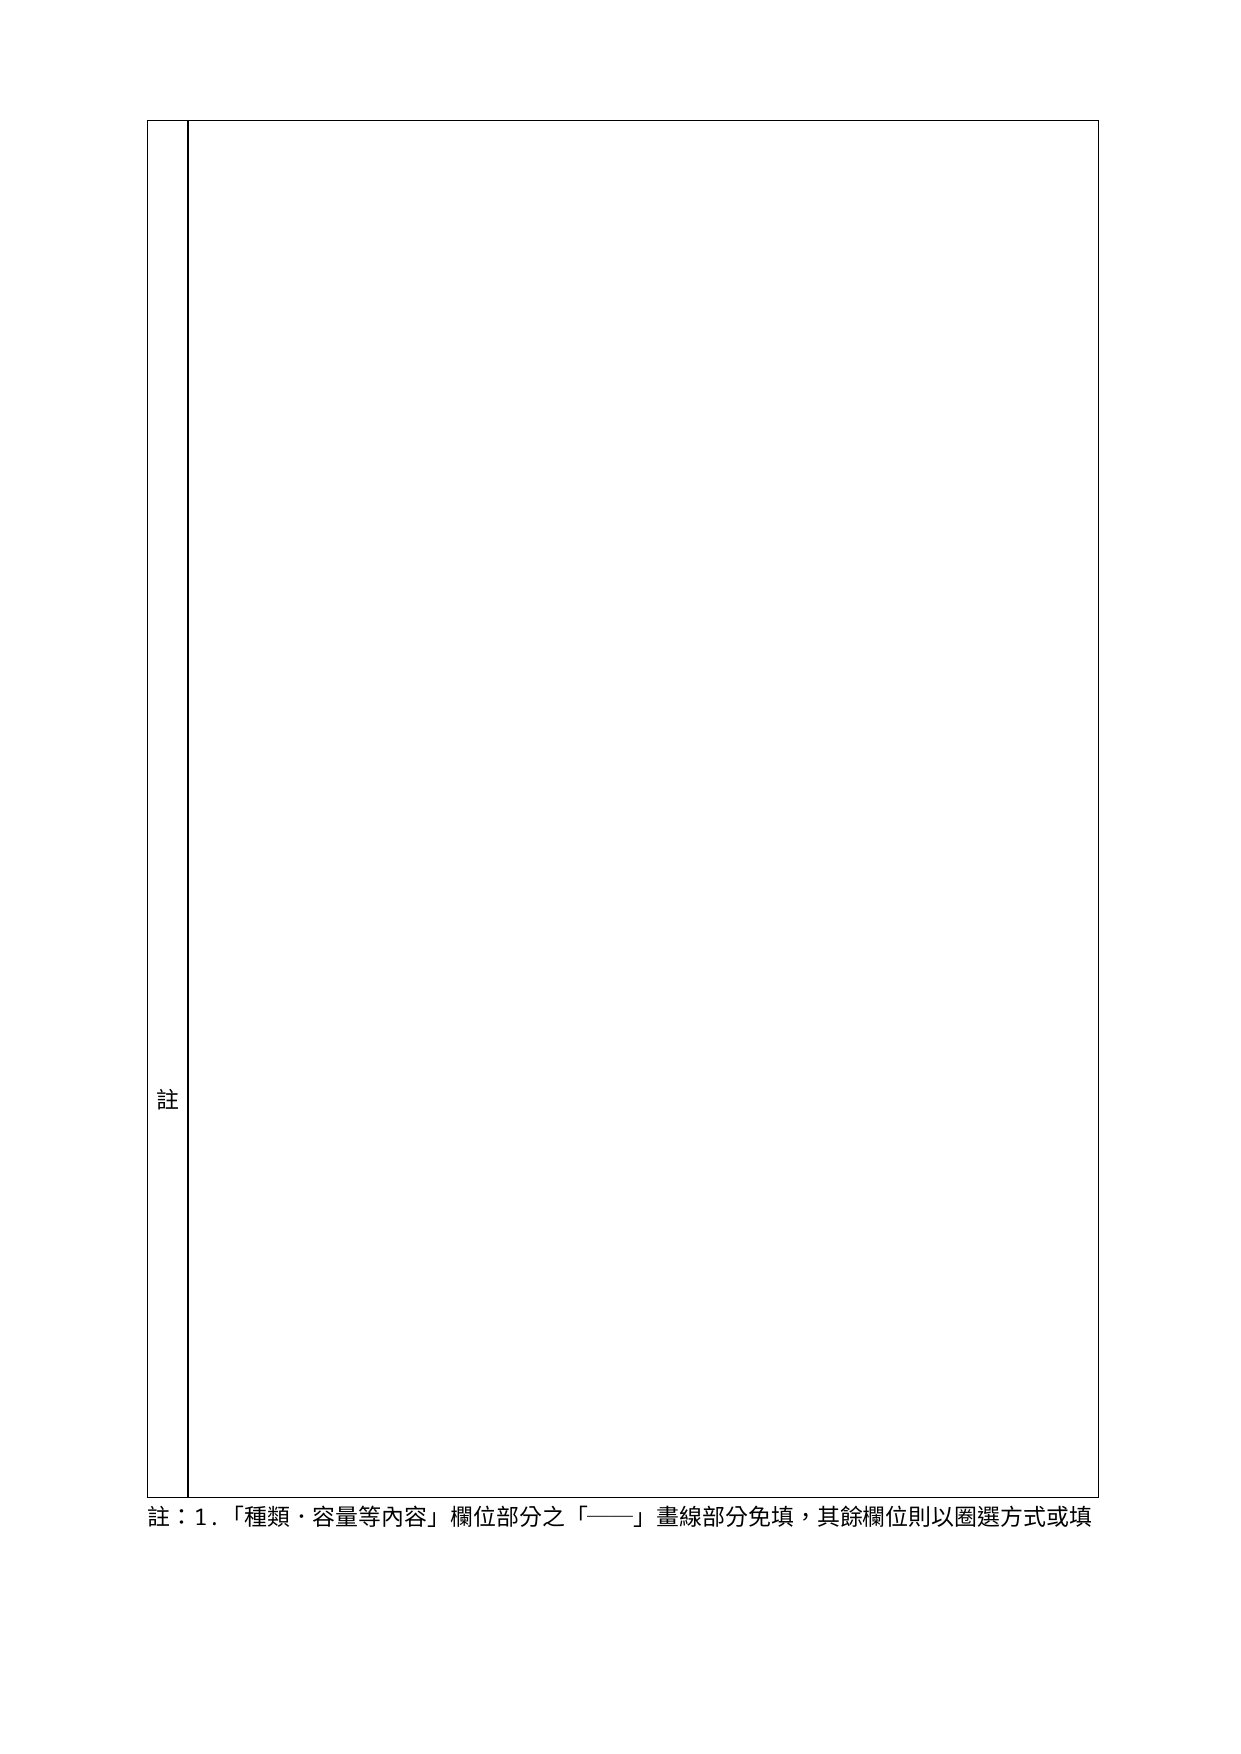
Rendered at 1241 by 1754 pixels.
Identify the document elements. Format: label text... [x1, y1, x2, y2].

table_cell [713, 121, 1026, 1497]
table_cell [1026, 121, 1098, 1497]
table_cell 註 [148, 121, 187, 1497]
text 註：1.「種類．容量等內容」欄位部分之「──」畫線部分免填，其餘欄位則以圈選方式或填 [148, 1498, 1092, 1532]
table_cell [226, 121, 363, 1497]
table_cell [189, 121, 226, 1497]
table_cell [363, 121, 713, 1497]
